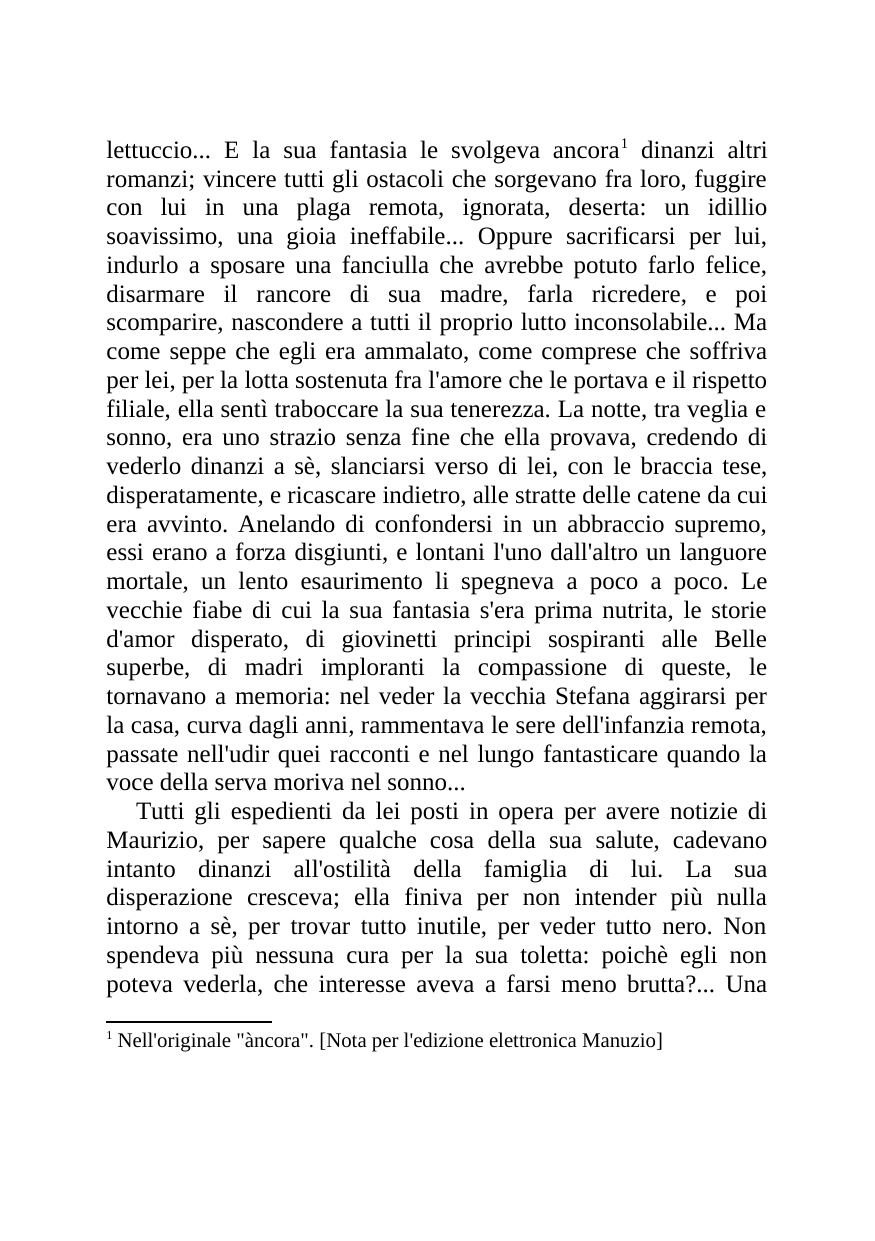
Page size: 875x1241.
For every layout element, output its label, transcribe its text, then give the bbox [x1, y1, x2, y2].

text lettuccio... E la sua fantasia le svolgeva ancora dinanzi altri romanzi; vincere tutti gli ostacoli che sorgevano fra loro, fuggire con lui in una plaga remota, ignorata, deserta: un idillio soavissimo, una gioia ineffabile... Oppure sacrificarsi per lui, indurlo a sposare una fanciulla che avrebbe potuto farlo felice, disarmare il rancore di sua madre, farla ricredere, e poi scomparire, nascondere a tutti il proprio lutto inconsolabile... Ma come seppe che egli era ammalato, come comprese che soffriva per lei, per la lotta sostenuta fra l'amore che le portava e il rispetto filiale, ella sentì traboccare la sua tenerezza. La notte, tra veglia e sonno, era uno strazio senza fine che ella provava, credendo di vederlo dinanzi a sè, slanciarsi verso di lei, con le braccia tese, disperatamente, e ricascare indietro, alle stratte delle catene da cui era avvinto. Anelando di confondersi in un abbraccio supremo, essi erano a forza disgiunti, e lontani l'uno dall'altro un languore mortale, un lento esaurimento li spegneva a poco a poco. Le vecchie fiabe di cui la sua fantasia s'era prima nutrita, le storie d'amor disperato, di giovinetti principi sospiranti alle Belle superbe, di madri imploranti la compassione di queste, le tornavano a memoria: nel veder la vecchia Stefana aggirarsi per la casa, curva dagli anni, rammentava le sere dell'infanzia remota, passate nell'udir quei racconti e nel lungo fantasticare quando la voce della serva moriva nel sonno... [106, 135, 768, 796]
text Nell'originale "àncora". [Nota per l'edizione elettronica Manuzio] [106, 1028, 768, 1052]
text Tutti gli espedienti da lei posti in opera per avere notizie di Maurizio, per sapere qualche cosa della sua salute, cadevano intanto dinanzi all'ostilità della famiglia di lui. La sua disperazione cresceva; ella finiva per non intender più nulla intorno a sè, per trovar tutto inutile, per veder tutto nero. Non spendeva più nessuna cura per la sua toletta: poichè egli non poteva vederla, che interesse aveva a farsi meno brutta?... Una [106, 796, 768, 997]
